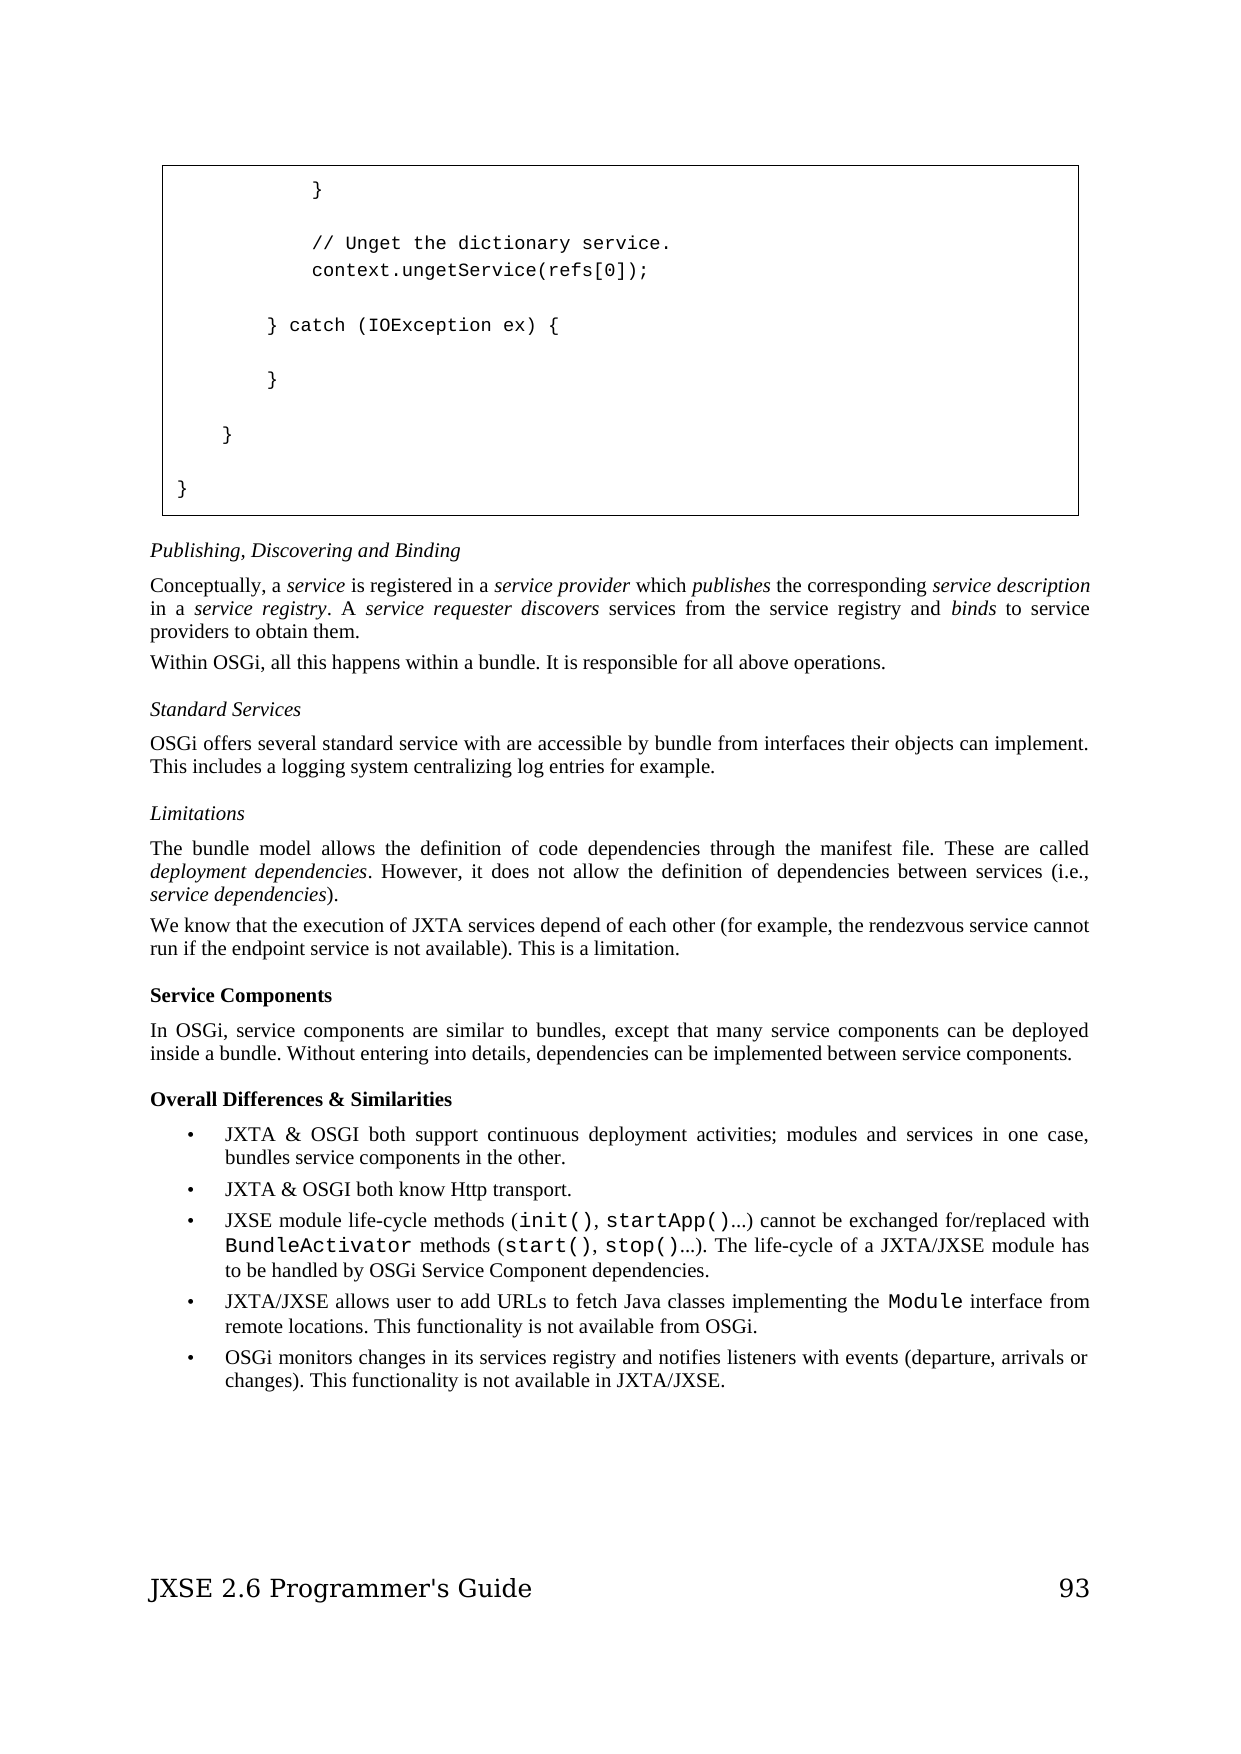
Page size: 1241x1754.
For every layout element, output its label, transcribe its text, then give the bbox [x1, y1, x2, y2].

list JXTA & OSGI both support continuous deployment activities; modules and services in one case, bundles service components in the other. [187, 1123, 1090, 1169]
text } [163, 409, 1078, 446]
list OSGi monitors changes in its services registry and notifies listeners with events (departure, arrivals or changes). This functionality is not available in JXTA/JXSE. [187, 1346, 1090, 1392]
text // Unget the dictionary service. [163, 219, 1078, 246]
text Service Components [150, 984, 1090, 1007]
text Overall Differences & Similarities [150, 1088, 1090, 1111]
text OSGi offers several standard service with are accessible by bundle from interfaces their objects can implement. This includes a logging system centralizing log entries for example. [150, 732, 1090, 778]
text } [163, 464, 1078, 515]
text } [163, 166, 1078, 201]
text } catch (IOException ex) { [163, 301, 1078, 337]
list JXSE module life-cycle methods (init(), startApp()...) cannot be exchanged for/replaced with BundleActivator methods (start(), stop()...). The life-cycle of a JXTA/JXSE module has to be handled by OSGi Service Component dependencies. [187, 1209, 1090, 1281]
list JXTA & OSGI both know Http transport. [187, 1177, 1090, 1201]
text Publishing, Discovering and Binding [150, 539, 1090, 562]
list JXTA/JXSE allows user to add URLs to fetch Java classes implementing the Module interface from remote locations. This functionality is not available from OSGi. [187, 1290, 1090, 1338]
text } [163, 355, 1078, 391]
text context.ungetService(refs[0]); [163, 246, 1078, 283]
text Standard Services [150, 697, 1090, 721]
text Limitations [150, 802, 1090, 825]
text In OSGi, service components are similar to bundles, except that many service components can be deployed inside a bundle. Without entering into details, dependencies can be implemented between service components. [150, 1019, 1090, 1065]
text Within OSGi, all this happens within a bundle. It is responsible for all above operations. [150, 651, 1090, 674]
text The bundle model allows the definition of code dependencies through the manifest file. These are called deployment dependencies. However, it does not allow the definition of dependencies between services (i.e., service dependencies). [150, 837, 1090, 906]
text We know that the execution of JXTA services depend of each other (for example, the rendezvous service cannot run if the endpoint service is not available). This is a limitation. [150, 914, 1090, 960]
text Conceptually, a service is registered in a service provider which publishes the corresponding service description in a service registry. A service requester discovers services from the service registry and binds to service providers to obtain them. [150, 573, 1090, 642]
